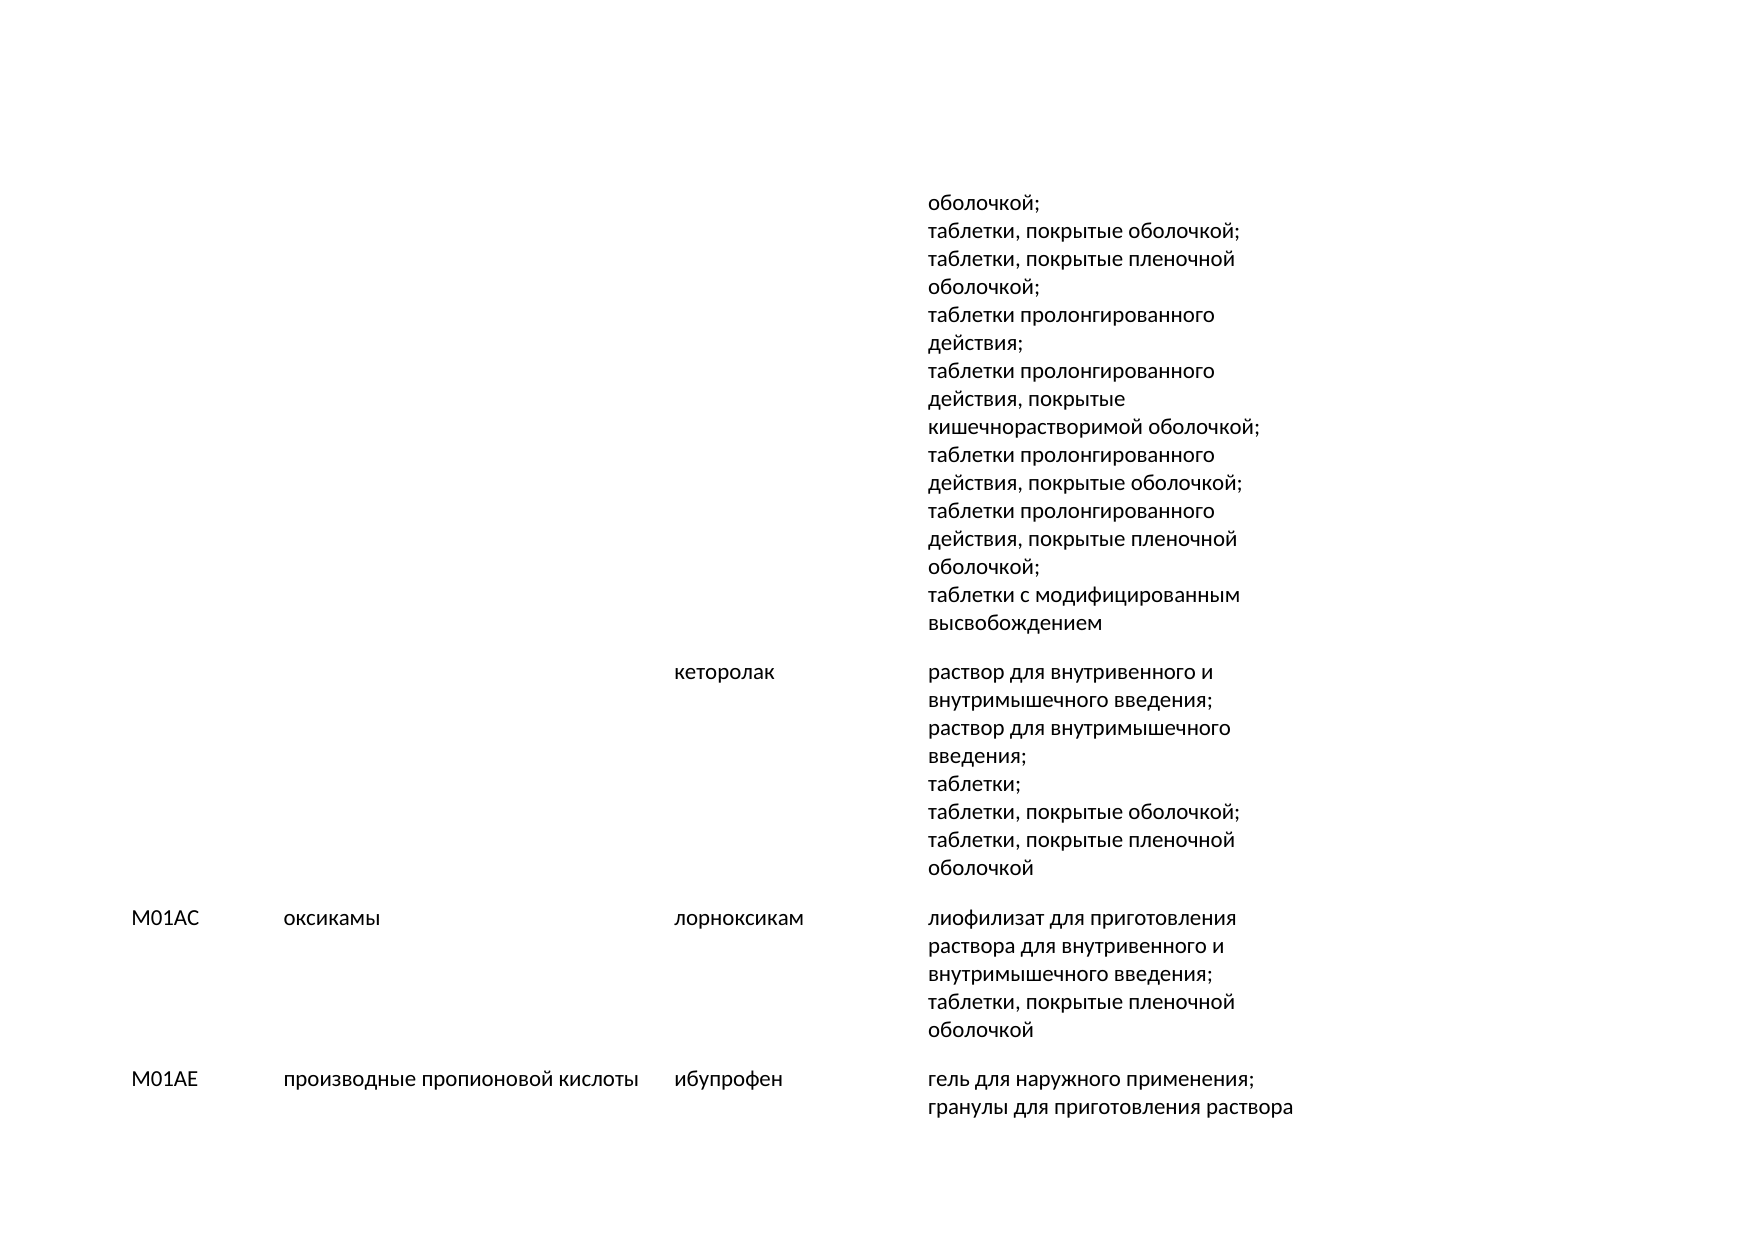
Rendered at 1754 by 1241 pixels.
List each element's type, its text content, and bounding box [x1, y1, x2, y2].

table_cell гель для наружного применения; гранулы для приготовления раствора [921, 1054, 1306, 1131]
table_cell оксикамы [277, 892, 668, 1053]
table_cell лорноксикам [668, 892, 921, 1053]
table_cell ибупрофен [668, 1054, 921, 1131]
table_cell кеторолак [668, 647, 921, 892]
table_cell оболочкой; таблетки, покрытые оболочкой; таблетки, покрытые пленочной оболочкой; таблетки пролонгированного действия; таблетки пролонгированного действия, покрытые кишечнорастворимой оболочкой; таблетки пролонгированного действия, покрытые оболочкой; таблетки пролонгированного действия, покрытые пленочной оболочкой; таблетки с модифицированным высвобождением [921, 177, 1306, 647]
table_cell M01AE [125, 1054, 277, 1131]
table_cell [668, 177, 921, 647]
table_cell [277, 177, 668, 892]
table_cell раствор для внутривенного и внутримышечного введения; раствор для внутримышечного введения; таблетки; таблетки, покрытые оболочкой; таблетки, покрытые пленочной оболочкой [921, 647, 1306, 892]
table_cell лиофилизат для приготовления раствора для внутривенного и внутримышечного введения; таблетки, покрытые пленочной оболочкой [921, 892, 1306, 1053]
table_cell производные пропионовой кислоты [277, 1054, 668, 1131]
table_cell M01AC [125, 892, 277, 1053]
table_cell [125, 177, 277, 892]
